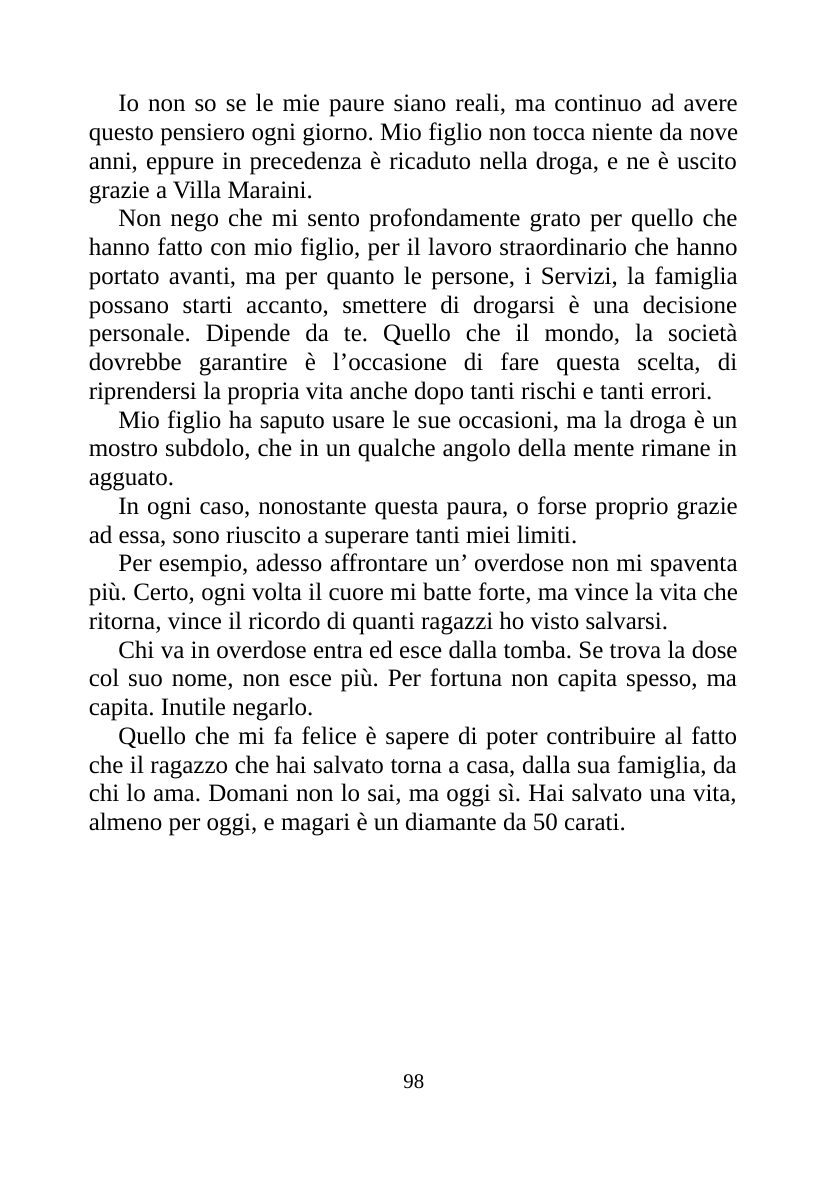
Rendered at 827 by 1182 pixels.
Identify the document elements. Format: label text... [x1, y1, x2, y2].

text Quello che mi fa felice è sapere di poter contribuire al fatto che il ragazzo che hai salvato torna a casa, dalla sua famiglia, da chi lo ama. Domani non lo sai, ma oggi sì. Hai salvato una vita, almeno per oggi, e magari è un diamante da 50 carati. [88, 721, 738, 836]
text Chi va in overdose entra ed esce dalla tomba. Se trova la dose col suo nome, non esce più. Per fortuna non capita spesso, ma capita. Inutile negarlo. [88, 635, 738, 721]
text Per esempio, adesso affrontare un’ overdose non mi spaventa più. Certo, ogni volta il cuore mi batte forte, ma vince la vita che ritorna, vince il ricordo di quanti ragazzi ho visto salvarsi. [88, 548, 738, 635]
text In ogni caso, nonostante questa paura, o forse proprio grazie ad essa, sono riuscito a superare tanti miei limiti. [88, 491, 738, 548]
text Io non so se le mie paure siano reali, ma continuo ad avere questo pensiero ogni giorno. Mio figlio non tocca niente da nove anni, eppure in precedenza è ricaduto nella droga, e ne è uscito grazie a Villa Maraini. [88, 88, 738, 203]
text Non nego che mi sento profondamente grato per quello che hanno fatto con mio figlio, per il lavoro straordinario che hanno portato avanti, ma per quanto le persone, i Servizi, la famiglia possano starti accanto, smettere di drogarsi è una decisione personale. Dipende da te. Quello che il mondo, la società dovrebbe garantire è l’occasione di fare questa scelta, di riprendersi la propria vita anche dopo tanti rischi e tanti errori. [88, 203, 738, 405]
text Mio figlio ha saputo usare le sue occasioni, ma la droga è un mostro subdolo, che in un qualche angolo della mente rimane in agguato. [88, 405, 738, 491]
